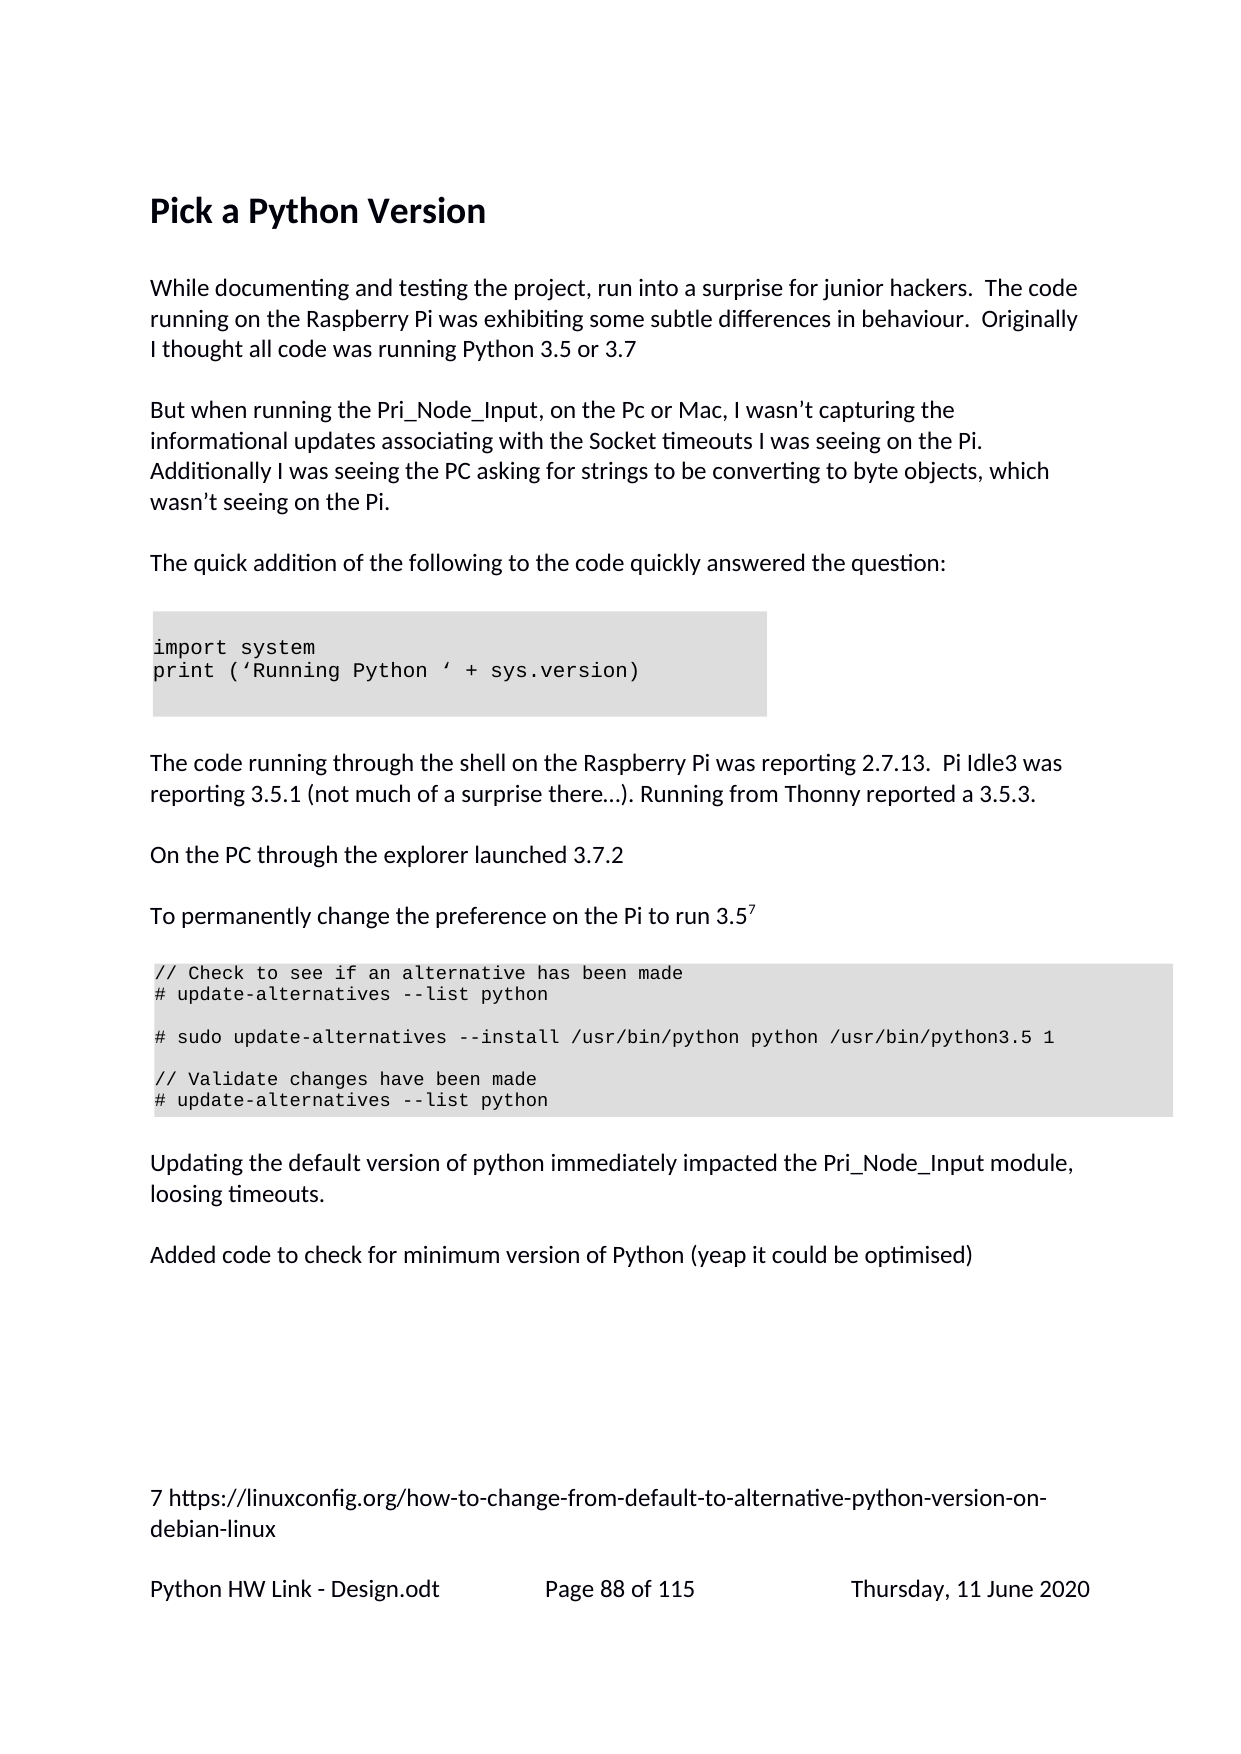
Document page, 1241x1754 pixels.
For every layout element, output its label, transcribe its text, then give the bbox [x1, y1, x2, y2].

text https://linuxconfig.org/how-to-change-from-default-to-alternative-python-version-on-debian-linux [150, 1482, 1090, 1543]
text Added code to check for minimum version of Python (yeap it could be optimised) [150, 1239, 1090, 1269]
subtitle Pick a Python Version [150, 187, 1090, 233]
text To permanently change the preference on the Pi to run 3.5 [150, 900, 1090, 930]
text But when running the Pri_Node_Input, on the Pc or Mac, I wasn’t capturing the informational updates associating with the Socket timeouts I was seeing on the Pi. Additionally I was seeing the PC asking for strings to be converting to byte objects, which wasn’t seeing on the Pi. [150, 394, 1090, 516]
text Updating the default version of python immediately impacted the Pri_Node_Input module, loosing timeouts. [150, 1147, 1090, 1208]
text The code running through the shell on the Raspberry Pi was reporting 2.7.13. Pi Idle3 was reporting 3.5.1 (not much of a surprise there…). Running from Thonny reported a 3.5.3. [150, 747, 1090, 808]
text The quick addition of the following to the code quickly answered the question: [150, 547, 1090, 577]
text While documenting and testing the project, run into a surprise for junior hackers. The code running on the Raspberry Pi was exhibiting some subtle differences in behaviour. Originally I thought all code was running Python 3.5 or 3.7 [150, 272, 1090, 364]
text On the PC through the explorer launched 3.7.2 [150, 839, 1090, 869]
